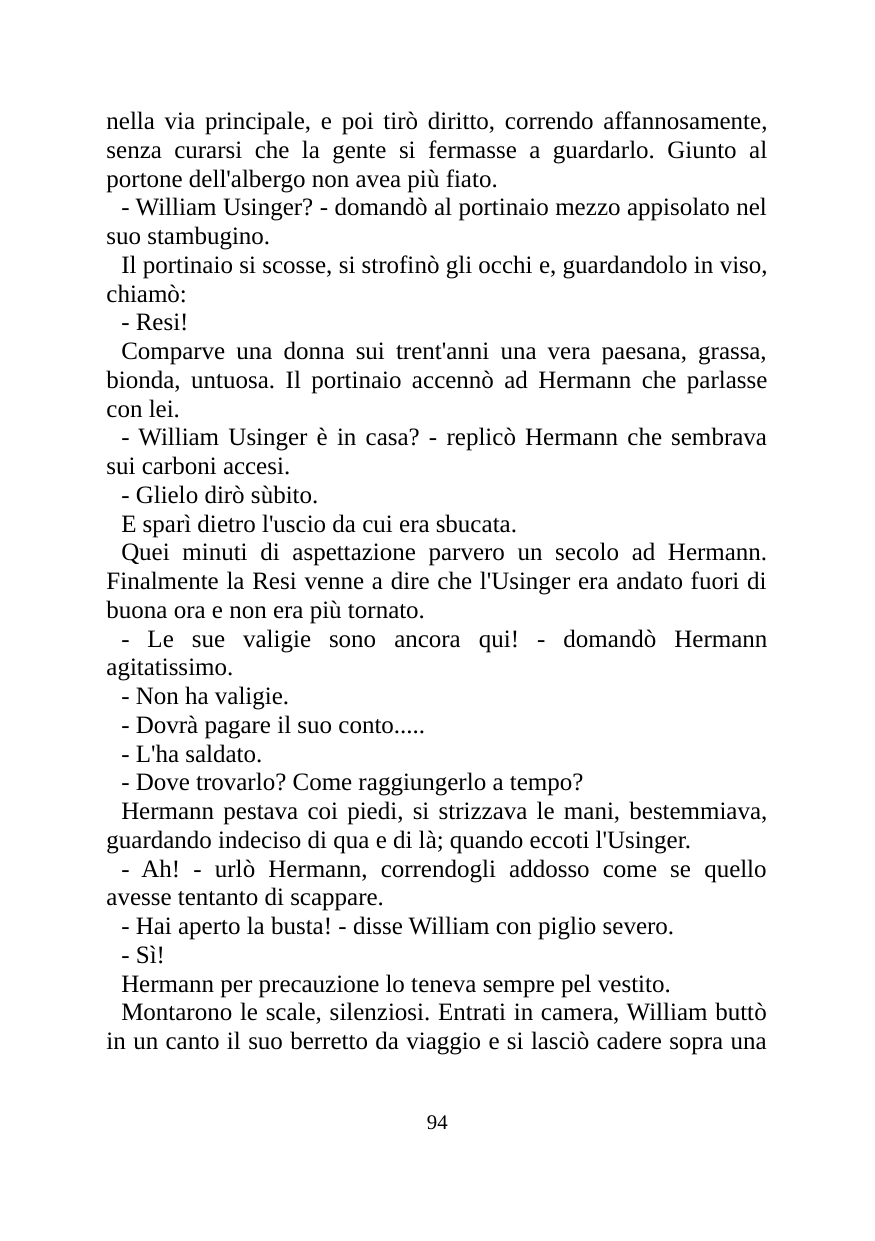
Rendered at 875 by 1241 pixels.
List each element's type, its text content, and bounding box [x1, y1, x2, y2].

text Quei minuti di aspettazione parvero un secolo ad Hermann. Finalmente la Resi venne a dire che l'Usinger era andato fuori di buona ora e non era più tornato. [106, 537, 768, 624]
text Hermann pestava coi piedi, si strizzava le mani, bestemmiava, guardando indeciso di qua e di là; quando eccoti l'Usinger. [106, 796, 768, 854]
text Hermann per precauzione lo teneva sempre pel vestito. [106, 969, 768, 997]
text - Dove trovarlo? Come raggiungerlo a tempo? [106, 767, 768, 796]
text - Hai aperto la busta! - disse William con piglio severo. [106, 911, 768, 940]
text Comparve una donna sui trent'anni una vera paesana, grassa, bionda, untuosa. Il portinaio accennò ad Hermann che parlasse con lei. [106, 336, 768, 422]
text - Dovrà pagare il suo conto..... [106, 710, 768, 739]
text - William Usinger? - domandò al portinaio mezzo appisolato nel suo stambugino. [106, 192, 768, 250]
text E sparì dietro l'uscio da cui era sbucata. [106, 509, 768, 537]
text Il portinaio si scosse, si strofinò gli occhi e, guardandolo in viso, chiamò: [106, 250, 768, 307]
text - Glielo dirò sùbito. [106, 480, 768, 509]
text - Resi! [106, 307, 768, 336]
text - William Usinger è in casa? - replicò Hermann che sembrava sui carboni accesi. [106, 422, 768, 480]
text - Le sue valigie sono ancora qui! - domandò Hermann agitatissimo. [106, 624, 768, 681]
text - Non ha valigie. [106, 681, 768, 710]
text - L'ha saldato. [106, 739, 768, 767]
text Montarono le scale, silenziosi. Entrati in camera, William buttò in un canto il suo berretto da viaggio e si lasciò cadere sopra una [106, 997, 768, 1055]
text - Ah! - urlò Hermann, correndogli addosso come se quello avesse tentanto di scappare. [106, 854, 768, 911]
text nella via principale, e poi tirò diritto, correndo affannosamente, senza curarsi che la gente si fermasse a guardarlo. Giunto al portone dell'albergo non avea più fiato. [106, 106, 768, 192]
text - Sì! [106, 940, 768, 969]
